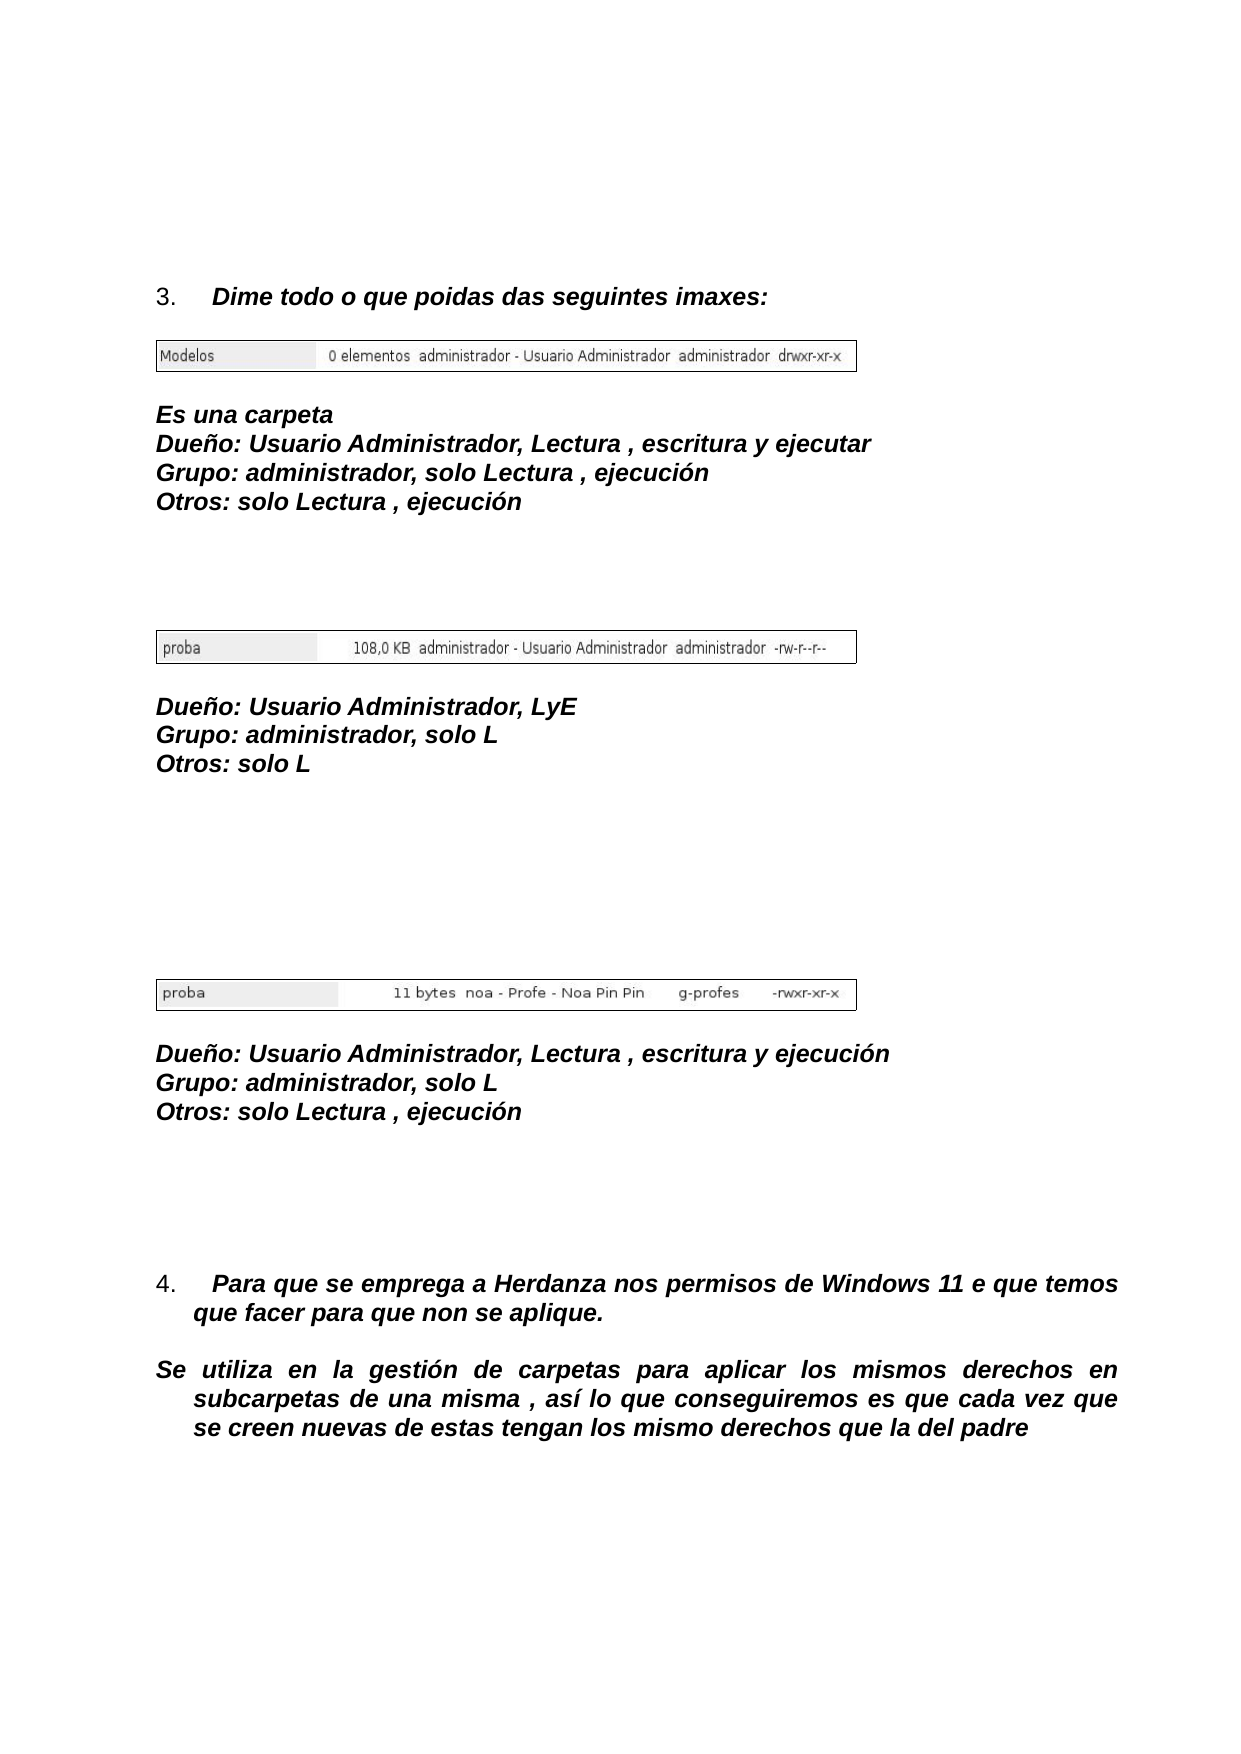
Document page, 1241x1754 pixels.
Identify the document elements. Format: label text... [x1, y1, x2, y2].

list Dime todo o que poidas das seguintes imaxes: [156, 282, 1122, 311]
text Es una carpeta [156, 400, 1122, 429]
list Para que se emprega a Herdanza nos permisos de Windows 11 e que temos que facer para que non se aplique. [156, 1269, 1122, 1327]
text Se utiliza en la gestión de carpetas para aplicar los mismos derechos en subcarpetas de una misma , así lo que conseguiremos es que cada vez que se creen nuevas de estas tengan los mismo derechos que la del padre [156, 1355, 1122, 1442]
text Grupo: administrador, solo Lectura , ejecución [156, 458, 1122, 487]
text Grupo: administrador, solo L [156, 721, 1122, 749]
text Otros: solo Lectura , ejecución [156, 487, 1122, 515]
text Dueño: Usuario Administrador, Lectura , escritura y ejecución [155, 1039, 1122, 1068]
text Dueño: Usuario Administrador, LyE [156, 692, 1122, 721]
text Otros: solo L [156, 749, 1122, 778]
text Otros: solo Lectura , ejecución [156, 1097, 1122, 1125]
text Grupo: administrador, solo L [155, 1068, 1122, 1097]
text Dueño: Usuario Administrador, Lectura , escritura y ejecutar [156, 429, 1122, 458]
